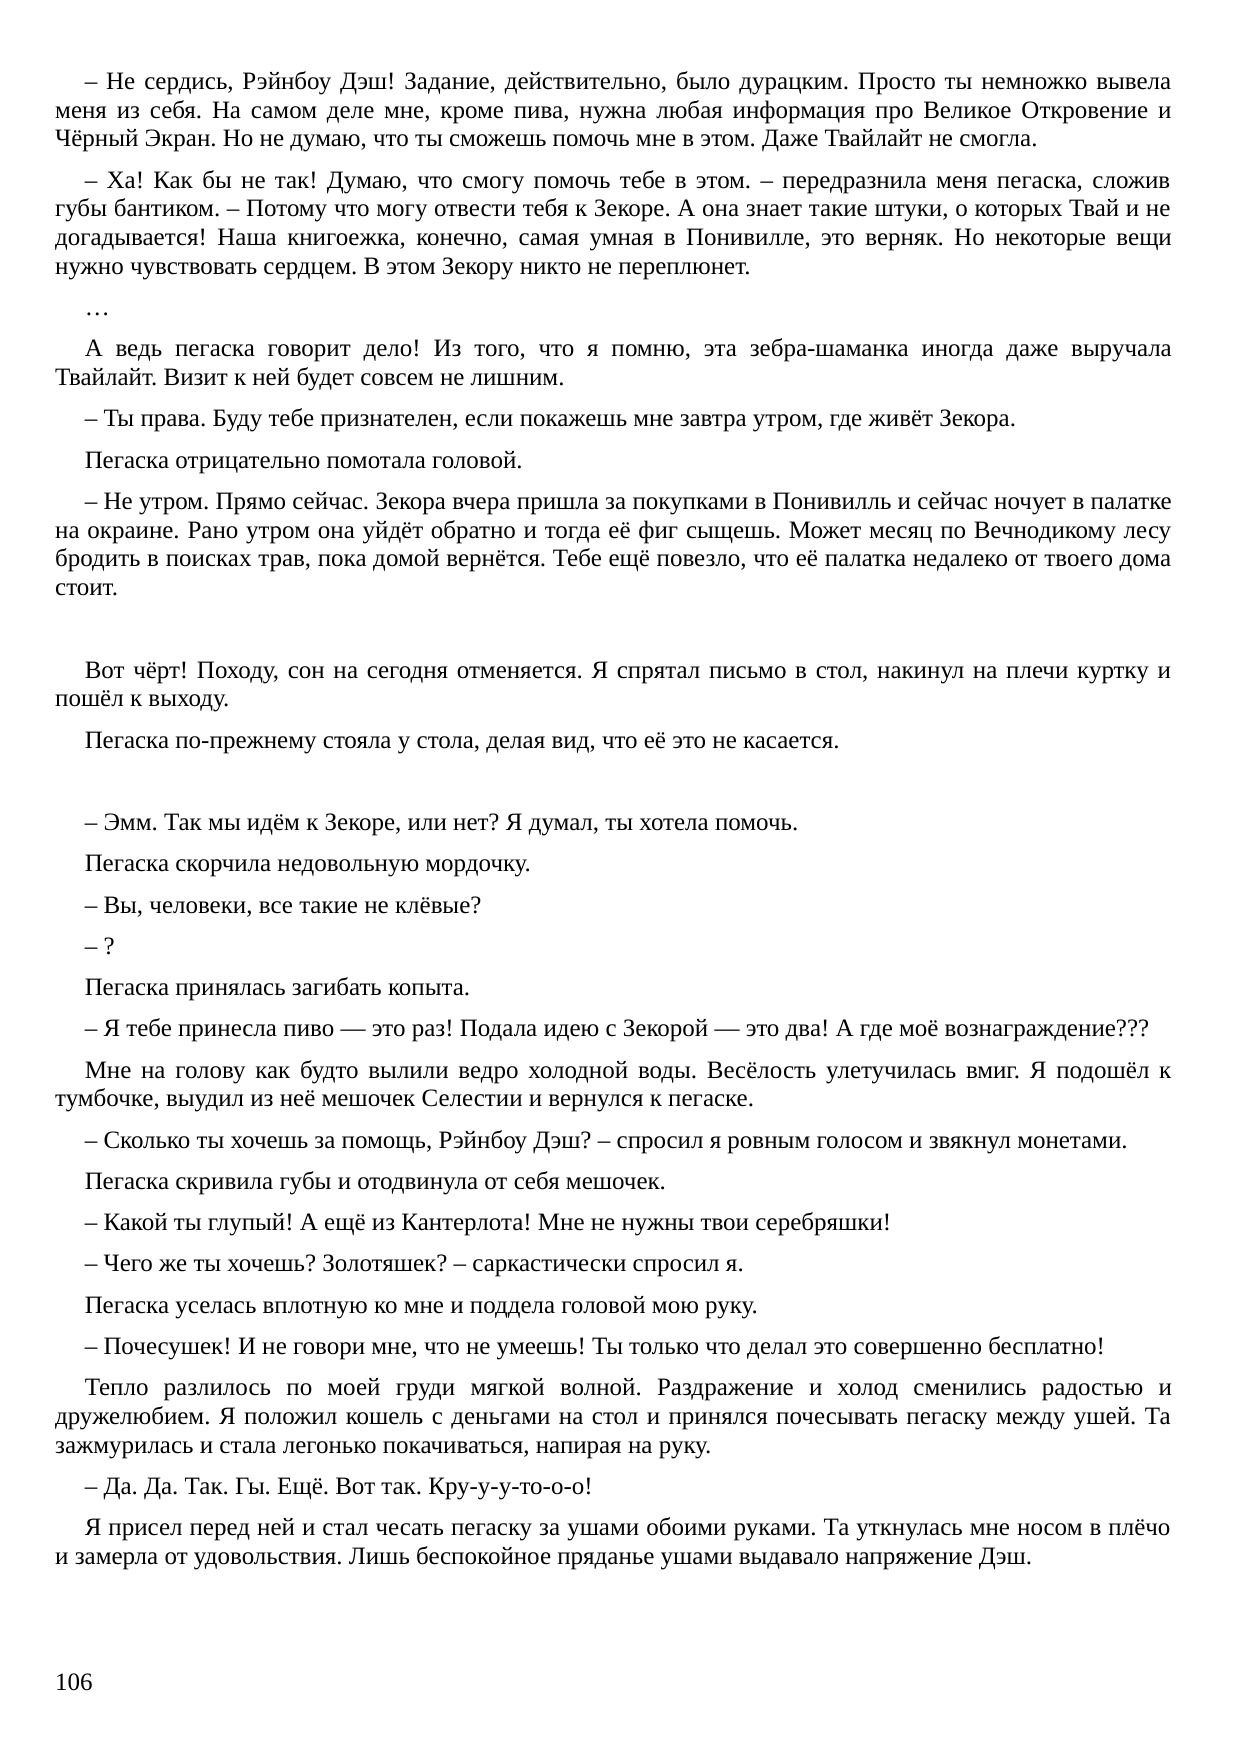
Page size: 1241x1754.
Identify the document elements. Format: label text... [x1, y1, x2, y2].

text – Сколько ты хочешь за помощь, Рэйнбоу Дэш? – спросил я ровным голосом и звякнул монетами. [55, 1125, 1173, 1153]
text Пегаска отрицательно помотала головой. [55, 445, 1173, 473]
text – Чего же ты хочешь? Золотяшек? – саркастически спросил я. [55, 1248, 1173, 1277]
text Пегаска скорчила недовольную мордочку. [55, 848, 1173, 877]
text – Какой ты глупый! А ещё из Кантерлота! Мне не нужны твои серебряшки! [55, 1207, 1173, 1236]
text – Вы, человеки, все такие не клёвые? [55, 890, 1173, 918]
text Пегаска скривила губы и отодвинула от себя мешочек. [55, 1166, 1173, 1195]
text – Ха! Как бы не так! Думаю, что смогу помочь тебе в этом. – передразнила меня пегаска, сложив губы бантиком. – Потому что могу отвести тебя к Зекоре. А она знает такие штуки, о которых Твай и не догадывается! Наша книгоежка, конечно, самая умная в Понивилле, это верняк. Но некоторые вещи нужно чувствовать сердцем. В этом Зекору никто не переплюнет. [55, 165, 1173, 280]
text – Эмм. Так мы идём к Зекоре, или нет? Я думал, ты хотела помочь. [55, 807, 1173, 836]
text Пегаска по-прежнему стояла у стола, делая вид, что её это не касается. [55, 725, 1173, 753]
text – Да. Да. Так. Гы. Ещё. Вот так. Кру-у-у-то-о-о! [55, 1471, 1173, 1500]
text Вот чёрт! Походу, сон на сегодня отменяется. Я спрятал письмо в стол, накинул на плечи куртку и пошёл к выходу. [55, 655, 1173, 712]
text Мне на голову как будто вылили ведро холодной воды. Весёлость улетучилась вмиг. Я подошёл к тумбочке, выудил из неё мешочек Селестии и вернулся к пегаске. [55, 1055, 1173, 1112]
text А ведь пегаска говорит дело! Из того, что я помню, эта зебра-шаманка иногда даже выручала Твайлайт. Визит к ней будет совсем не лишним. [55, 333, 1173, 391]
text … [55, 292, 1173, 321]
text – Ты права. Буду тебе признателен, если покажешь мне завтра утром, где живёт Зекора. [55, 403, 1173, 432]
text Пегаска принялась загибать копыта. [55, 972, 1173, 1001]
text – Я тебе принесла пиво — это раз! Подала идею с Зекорой — это два! А где моё вознаграждение??? [55, 1013, 1173, 1042]
text – Не утром. Прямо сейчас. Зекора вчера пришла за покупками в Понивилль и сейчас ночует в палатке на окраине. Рано утром она уйдёт обратно и тогда её фиг сыщешь. Может месяц по Вечнодикому лесу бродить в поисках трав, пока домой вернётся. Тебе ещё повезло, что её палатка недалеко от твоего дома стоит. [55, 486, 1173, 601]
text – ? [55, 931, 1173, 960]
text Пегаска уселась вплотную ко мне и поддела головой мою руку. [55, 1290, 1173, 1318]
text – Не сердись, Рэйнбоу Дэш! Задание, действительно, было дурацким. Просто ты немножко вывела меня из себя. На самом деле мне, кроме пива, нужна любая информация про Великое Откровение и Чёрный Экран. Но не думаю, что ты сможешь помочь мне в этом. Даже Твайлайт не смогла. [55, 66, 1173, 152]
text Тепло разлилось по моей груди мягкой волной. Раздражение и холод сменились радостью и дружелюбием. Я положил кошель с деньгами на стол и принялся почесывать пегаску между ушей. Та зажмурилась и стала легонько покачиваться, напирая на руку. [55, 1372, 1173, 1458]
text – Почесушек! И не говори мне, что не умеешь! Ты только что делал это совершенно бесплатно! [55, 1331, 1173, 1360]
text Я присел перед ней и стал чесать пегаску за ушами обоими руками. Та уткнулась мне носом в плёчо и замерла от удовольствия. Лишь беспокойное пряданье ушами выдавало напряжение Дэш. [55, 1512, 1173, 1570]
